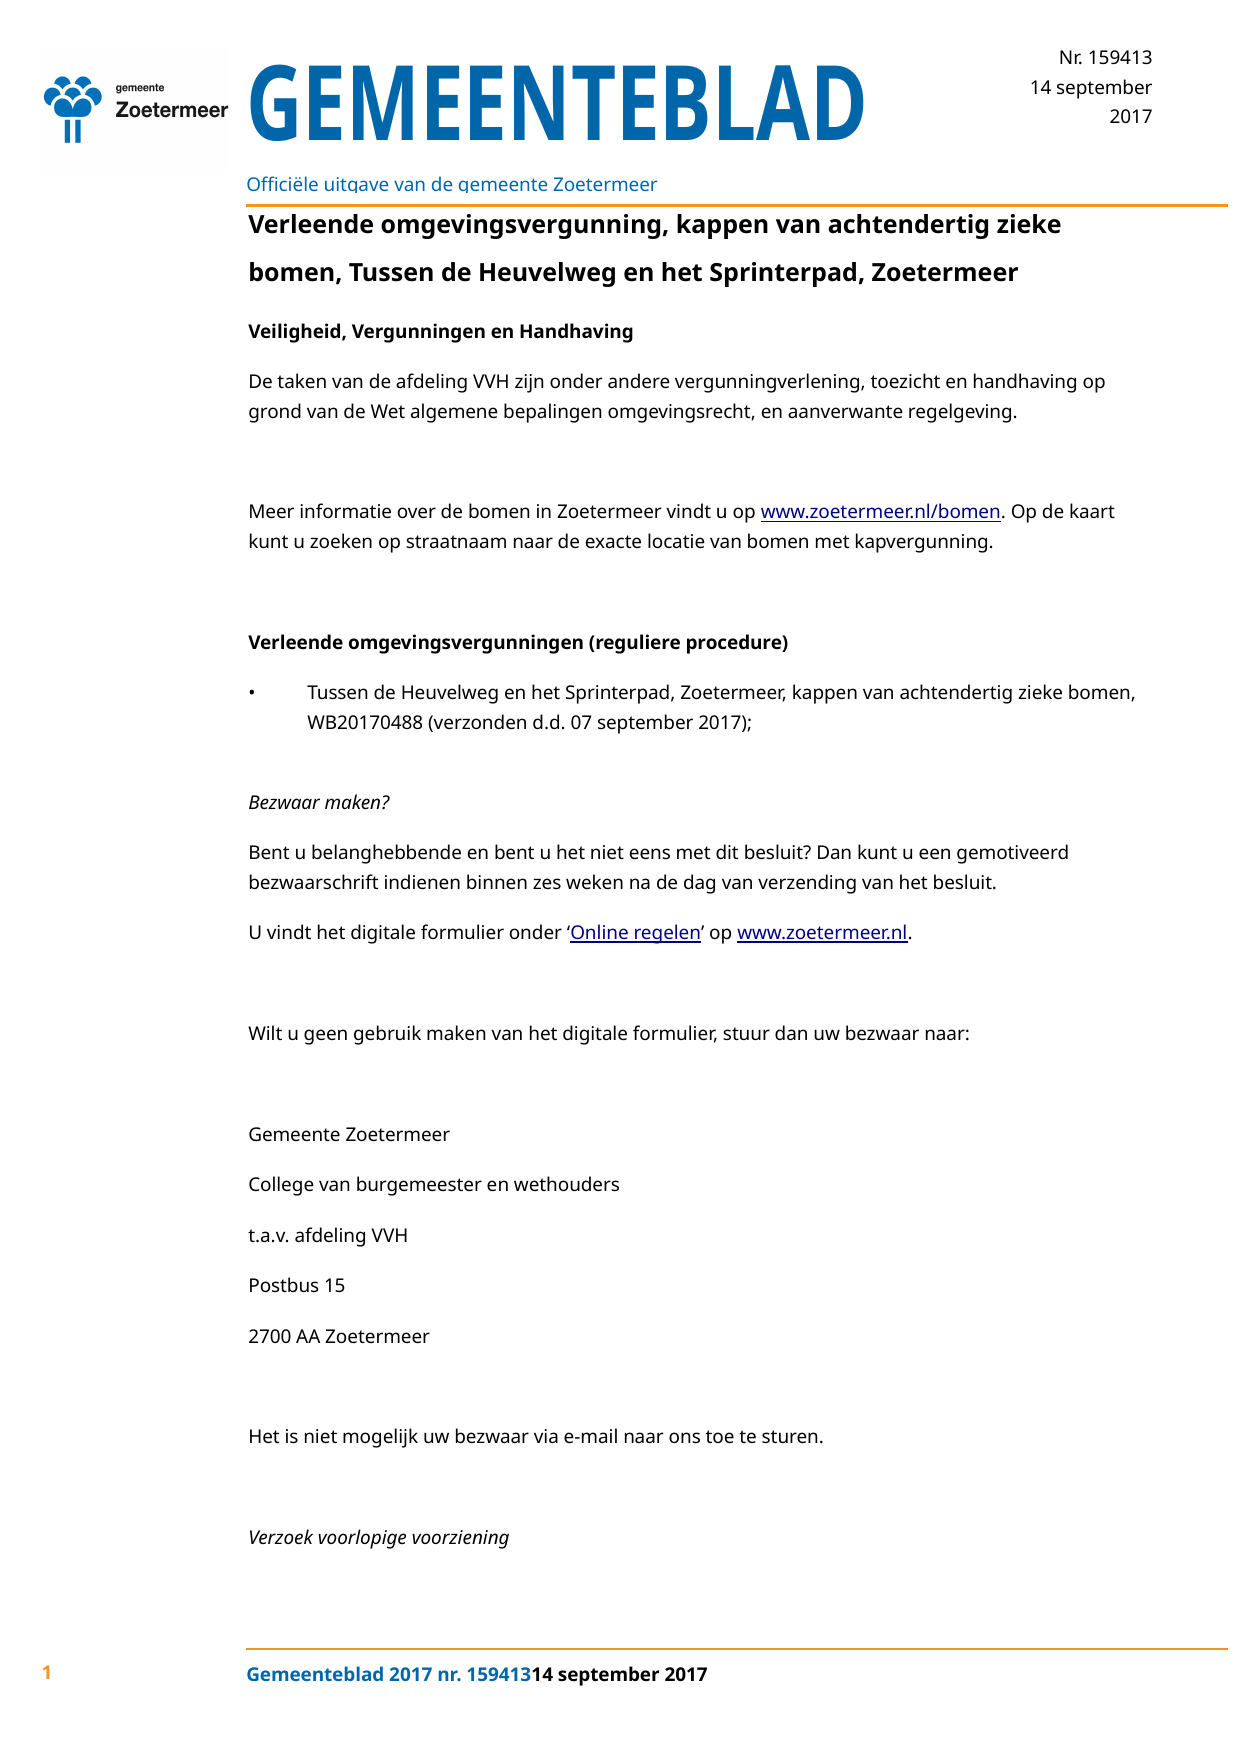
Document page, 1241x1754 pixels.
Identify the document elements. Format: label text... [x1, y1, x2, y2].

text College van burgemeester en wethouders [248, 1172, 1152, 1197]
text Bent u belanghebbende en bent u het niet eens met dit besluit? Dan kunt u een gemotiveerd bezwaarschrift indienen binnen zes weken na de dag van verzending van het besluit. [248, 839, 1152, 895]
text Veiligheid, Vergunningen en Handhaving [248, 318, 1152, 344]
text Bezwaar maken? [248, 789, 1152, 815]
text Verzoek voorlopige voorziening [248, 1524, 1152, 1550]
text 2700 AA Zoetermeer [248, 1323, 1152, 1349]
text De taken van de afdeling VVH zijn onder andere vergunningverlening, toezicht en handhaving op grond van de Wet algemene bepalingen omgevingsrecht, en aanverwante regelgeving. [248, 368, 1152, 424]
text Postbus 15 [248, 1272, 1152, 1298]
text Verleende omgevingsvergunningen (reguliere procedure) [248, 629, 1152, 655]
text Gemeente Zoetermeer [248, 1121, 1152, 1147]
text Het is niet mogelijk uw bezwaar via e-mail naar ons toe te sturen. [248, 1424, 1152, 1449]
list Tussen de Heuvelweg en het Sprinterpad, Zoetermeer, kappen van achtendertig zieke bomen, WB20170488 (verzonden d.d. 07 september 2017); [248, 679, 1152, 735]
text t.a.v. afdeling VVH [248, 1222, 1152, 1248]
text Meer informatie over de bomen in Zoetermeer vindt u op www.zoetermeer.nl/bomen. Op de kaart kunt u zoeken op straatnaam naar de exacte locatie van bomen met kapvergunning. [248, 499, 1152, 554]
text U vindt het digitale formulier onder ‘Online regelen’ op www.zoetermeer.nl. [248, 919, 1152, 945]
picture [41, 47, 231, 172]
text Wilt u geen gebruik maken van het digitale formulier, stuur dan uw bezwaar naar: [248, 1020, 1152, 1046]
text Verleende omgevingsvergunning, kappen van achtendertig zieke bomen, Tussen de Heuvelweg en het Sprinterpad, Zoetermeer [248, 207, 1152, 288]
